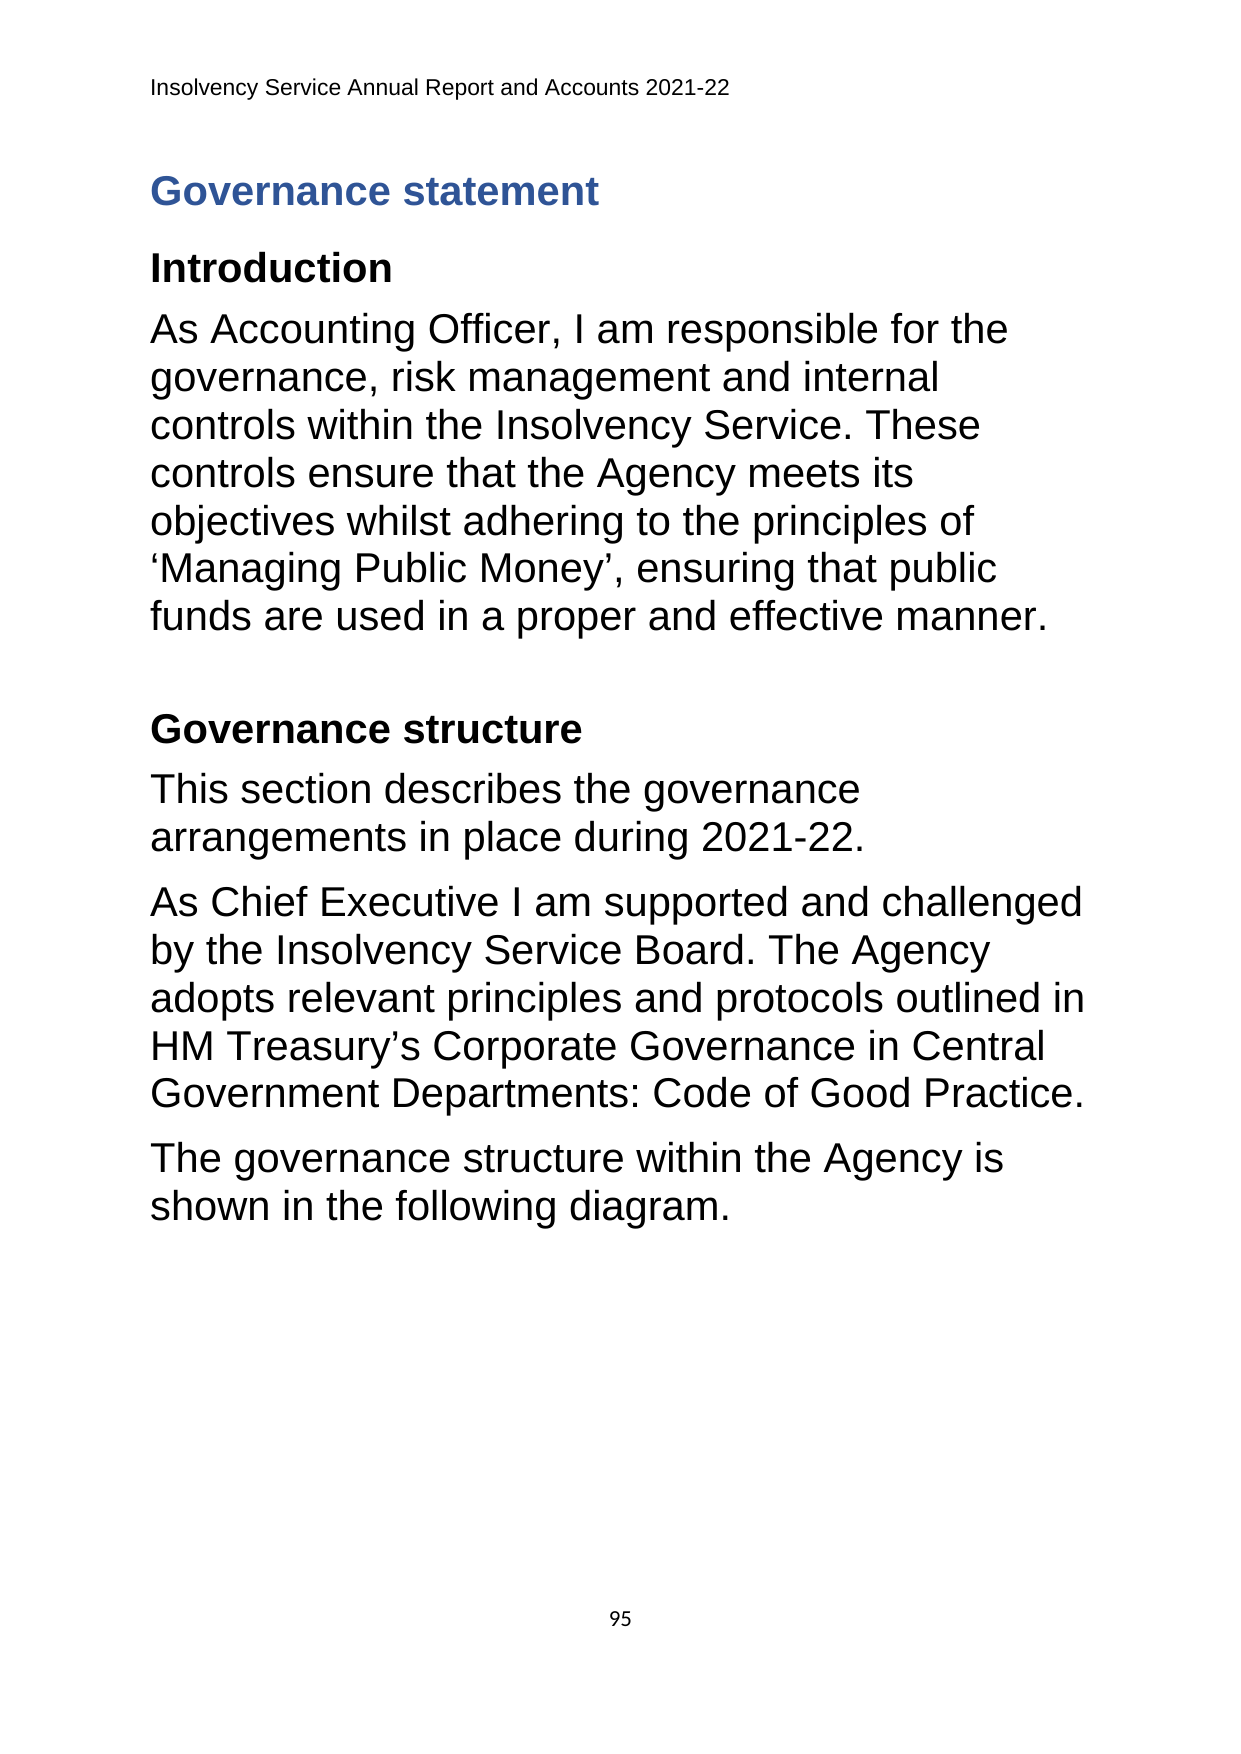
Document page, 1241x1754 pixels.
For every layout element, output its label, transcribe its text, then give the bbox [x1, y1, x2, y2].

text This section describes the governance arrangements in place during 2021-22. [150, 764, 1090, 860]
text As Accounting Officer, I am responsible for the governance, risk management and internal controls within the Insolvency Service. These controls ensure that the Agency meets its objectives whilst adhering to the principles of ‘Managing Public Money’, ensuring that public funds are used in a proper and effective manner. [150, 304, 1090, 639]
subtitle Introduction [150, 244, 1090, 292]
subtitle Governance statement [150, 167, 1090, 214]
text The governance structure within the Agency is shown in the following diagram. [150, 1133, 1090, 1229]
subtitle Governance structure [150, 704, 1090, 752]
text As Chief Executive I am supported and challenged by the Insolvency Service Board. The Agency adopts relevant principles and protocols outlined in HM Treasury’s Corporate Governance in Central Government Departments: Code of Good Practice. [150, 877, 1090, 1117]
